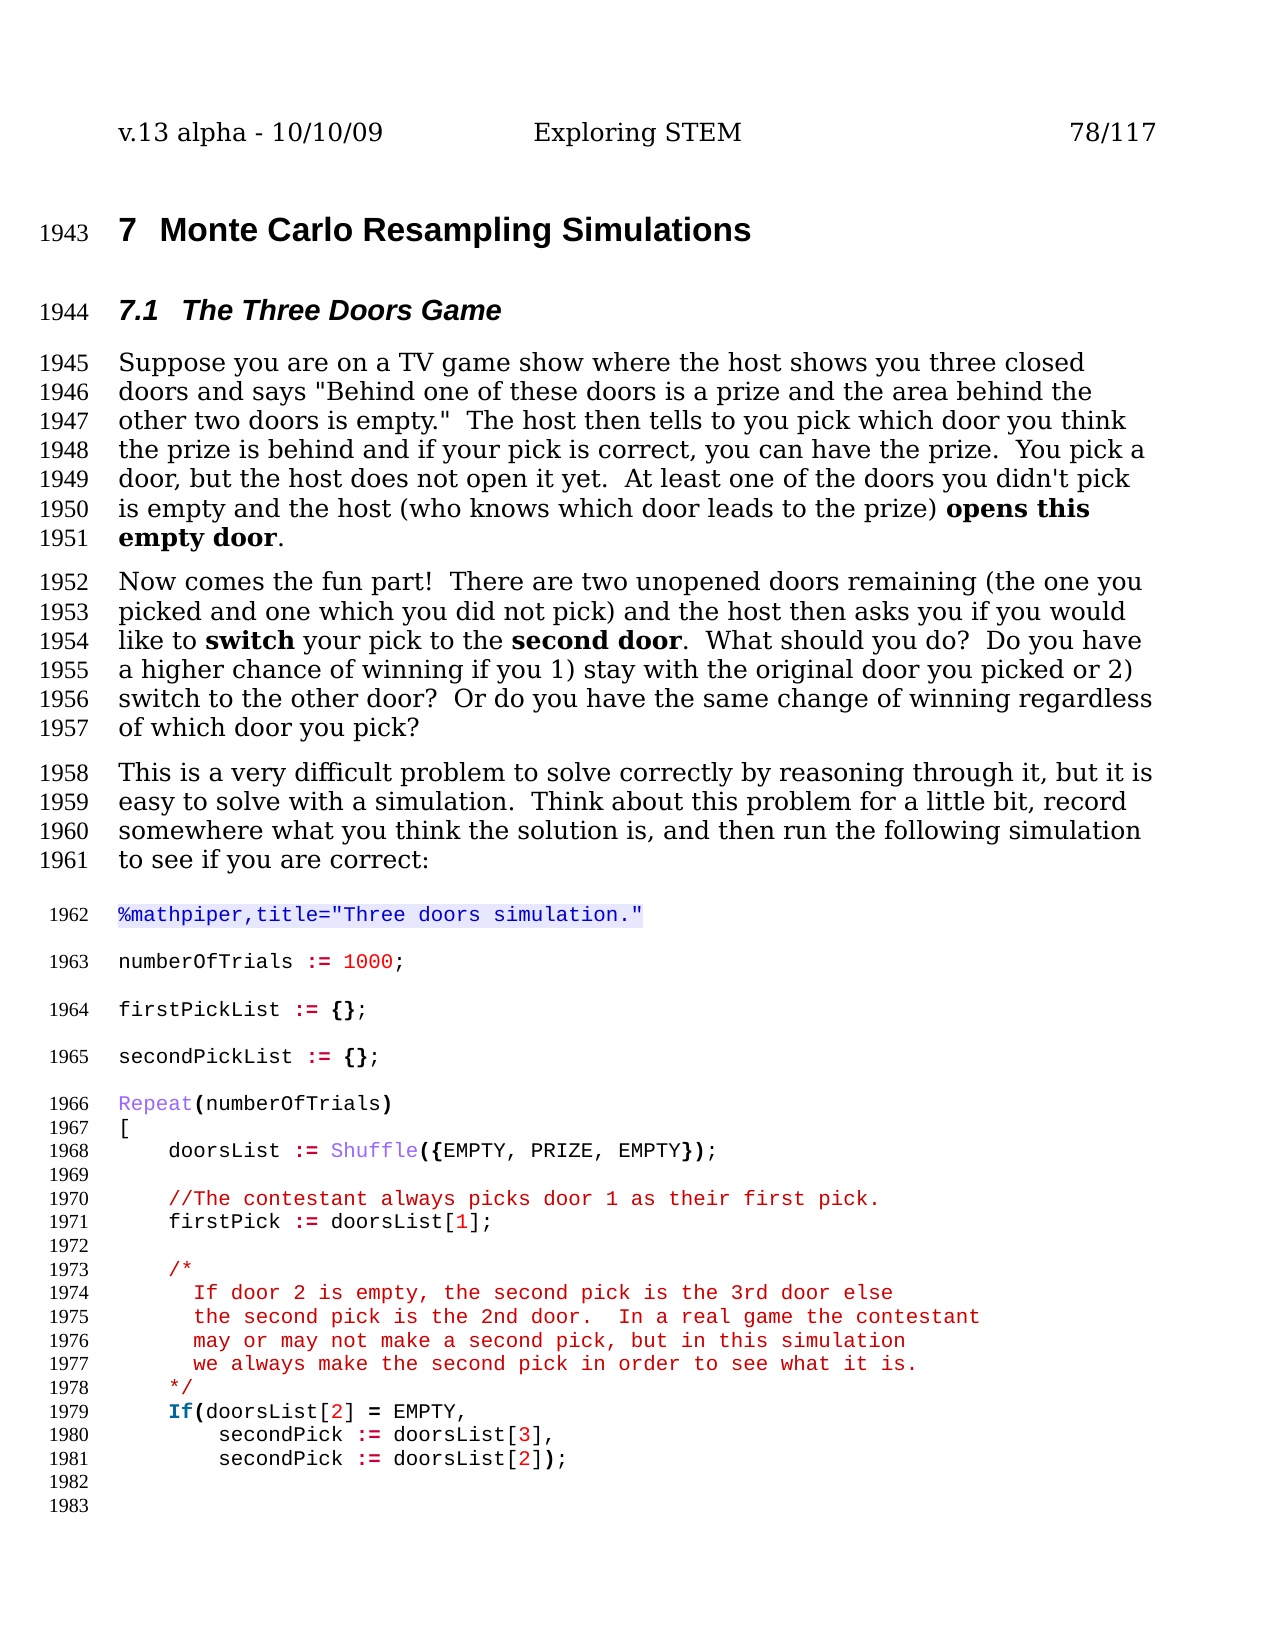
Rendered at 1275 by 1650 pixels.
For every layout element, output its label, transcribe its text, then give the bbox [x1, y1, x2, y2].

text If(doorsList[2] = EMPTY, [118, 1401, 1157, 1424]
text secondPick := doorsList[3], [118, 1424, 1157, 1448]
text numberOfTrials := 1000; [118, 951, 1157, 975]
text the second pick is the 2nd door. In a real game the contestant [118, 1306, 1157, 1330]
text %mathpiper,title="Three doors simulation." [118, 904, 1157, 928]
text Suppose you are on a TV game show where the host shows you three closed doors and says "Behind one of these doors is a prize and the area behind the other two doors is empty." The host then tells to you pick which door you think the prize is behind and if your pick is correct, you can have the prize. You pick a door, but the host does not open it yet. At least one of the doors you didn't pick is empty and the host (who knows which door leads to the prize) opens this empty door. [118, 348, 1157, 552]
subtitle Monte Carlo Resampling Simulations [118, 210, 1157, 248]
text //The contestant always picks door 1 as their first pick. [118, 1188, 1157, 1211]
text secondPick := doorsList[2]); [118, 1448, 1157, 1472]
text Repeat(numberOfTrials) [118, 1093, 1157, 1117]
text If door 2 is empty, the second pick is the 3rd door else [118, 1282, 1157, 1306]
text secondPickList := {}; [118, 1046, 1157, 1069]
subtitle The Three Doors Game [118, 293, 1157, 327]
text This is a very difficult problem to solve correctly by reasoning through it, but it is easy to solve with a simulation. Think about this problem for a little bit, record somewhere what you think the solution is, and then run the following simulation to see if you are correct: [118, 758, 1157, 874]
text doorsList := Shuffle({EMPTY, PRIZE, EMPTY}); [118, 1141, 1157, 1164]
text we always make the second pick in order to see what it is. [118, 1353, 1157, 1377]
text Now comes the fun part! There are two unopened doors remaining (the one you picked and one which you did not pick) and the host then asks you if you would like to switch your pick to the second door. What should you do? Do you have a higher chance of winning if you 1) stay with the original door you picked or 2) switch to the other door? Or do you have the same change of winning regardless of which door you pick? [118, 567, 1157, 743]
text [ [118, 1117, 1157, 1141]
text firstPick := doorsList[1]; [118, 1211, 1157, 1235]
text */ [118, 1377, 1157, 1401]
text /* [118, 1259, 1157, 1282]
text may or may not make a second pick, but in this simulation [118, 1330, 1157, 1353]
text firstPickList := {}; [118, 999, 1157, 1022]
